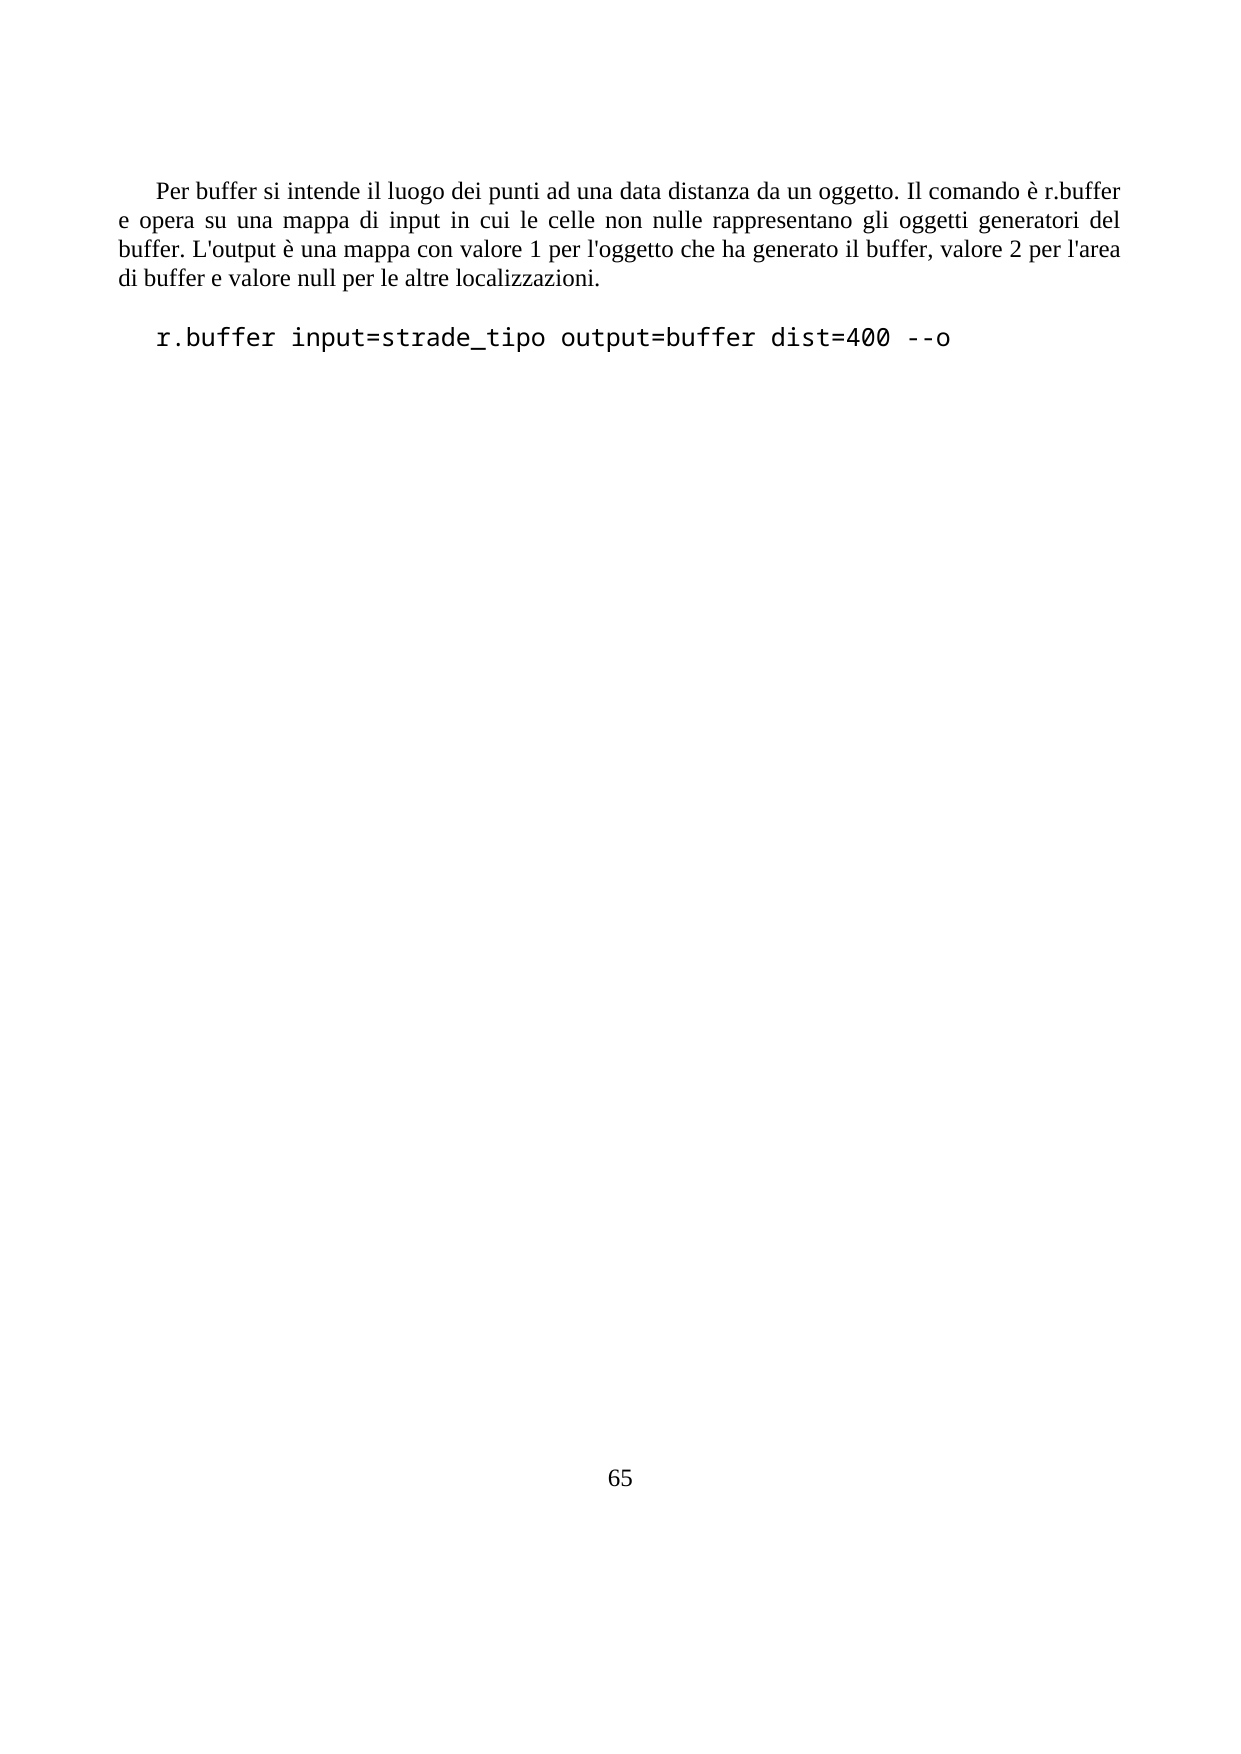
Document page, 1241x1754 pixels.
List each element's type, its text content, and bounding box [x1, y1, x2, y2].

text r.buffer input=strade_tipo output=buffer dist=400 --o [118, 320, 1122, 354]
text Per buffer si intende il luogo dei punti ad una data distanza da un oggetto. Il comando è r.buffer e opera su una mappa di input in cui le celle non nulle rappresentano gli oggetti generatori del buffer. L'output è una mappa con valore 1 per l'oggetto che ha generato il buffer, valore 2 per l'area di buffer e valore null per le altre localizzazioni. [118, 176, 1122, 291]
